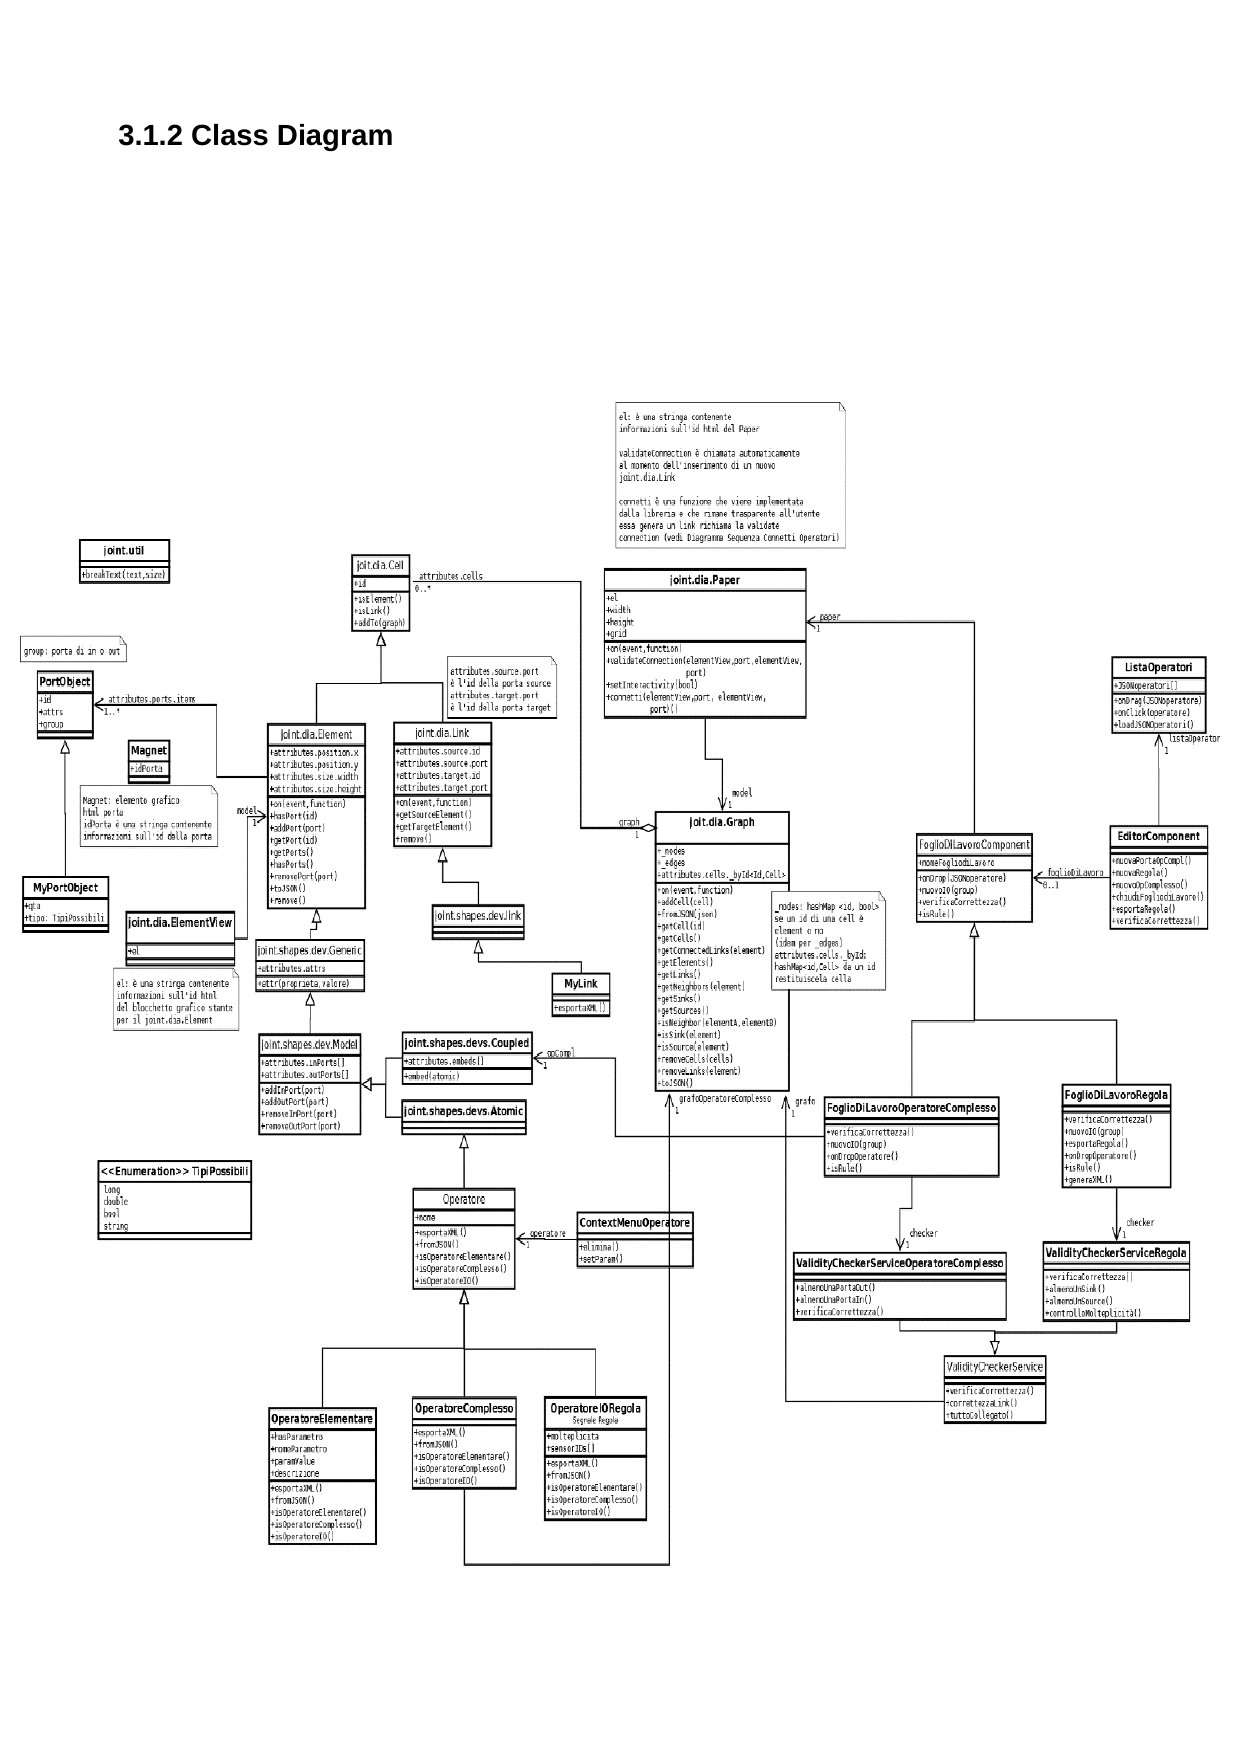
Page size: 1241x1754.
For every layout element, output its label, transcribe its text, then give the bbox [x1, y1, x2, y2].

subtitle 3.1.2 Class Diagram [118, 118, 1122, 152]
